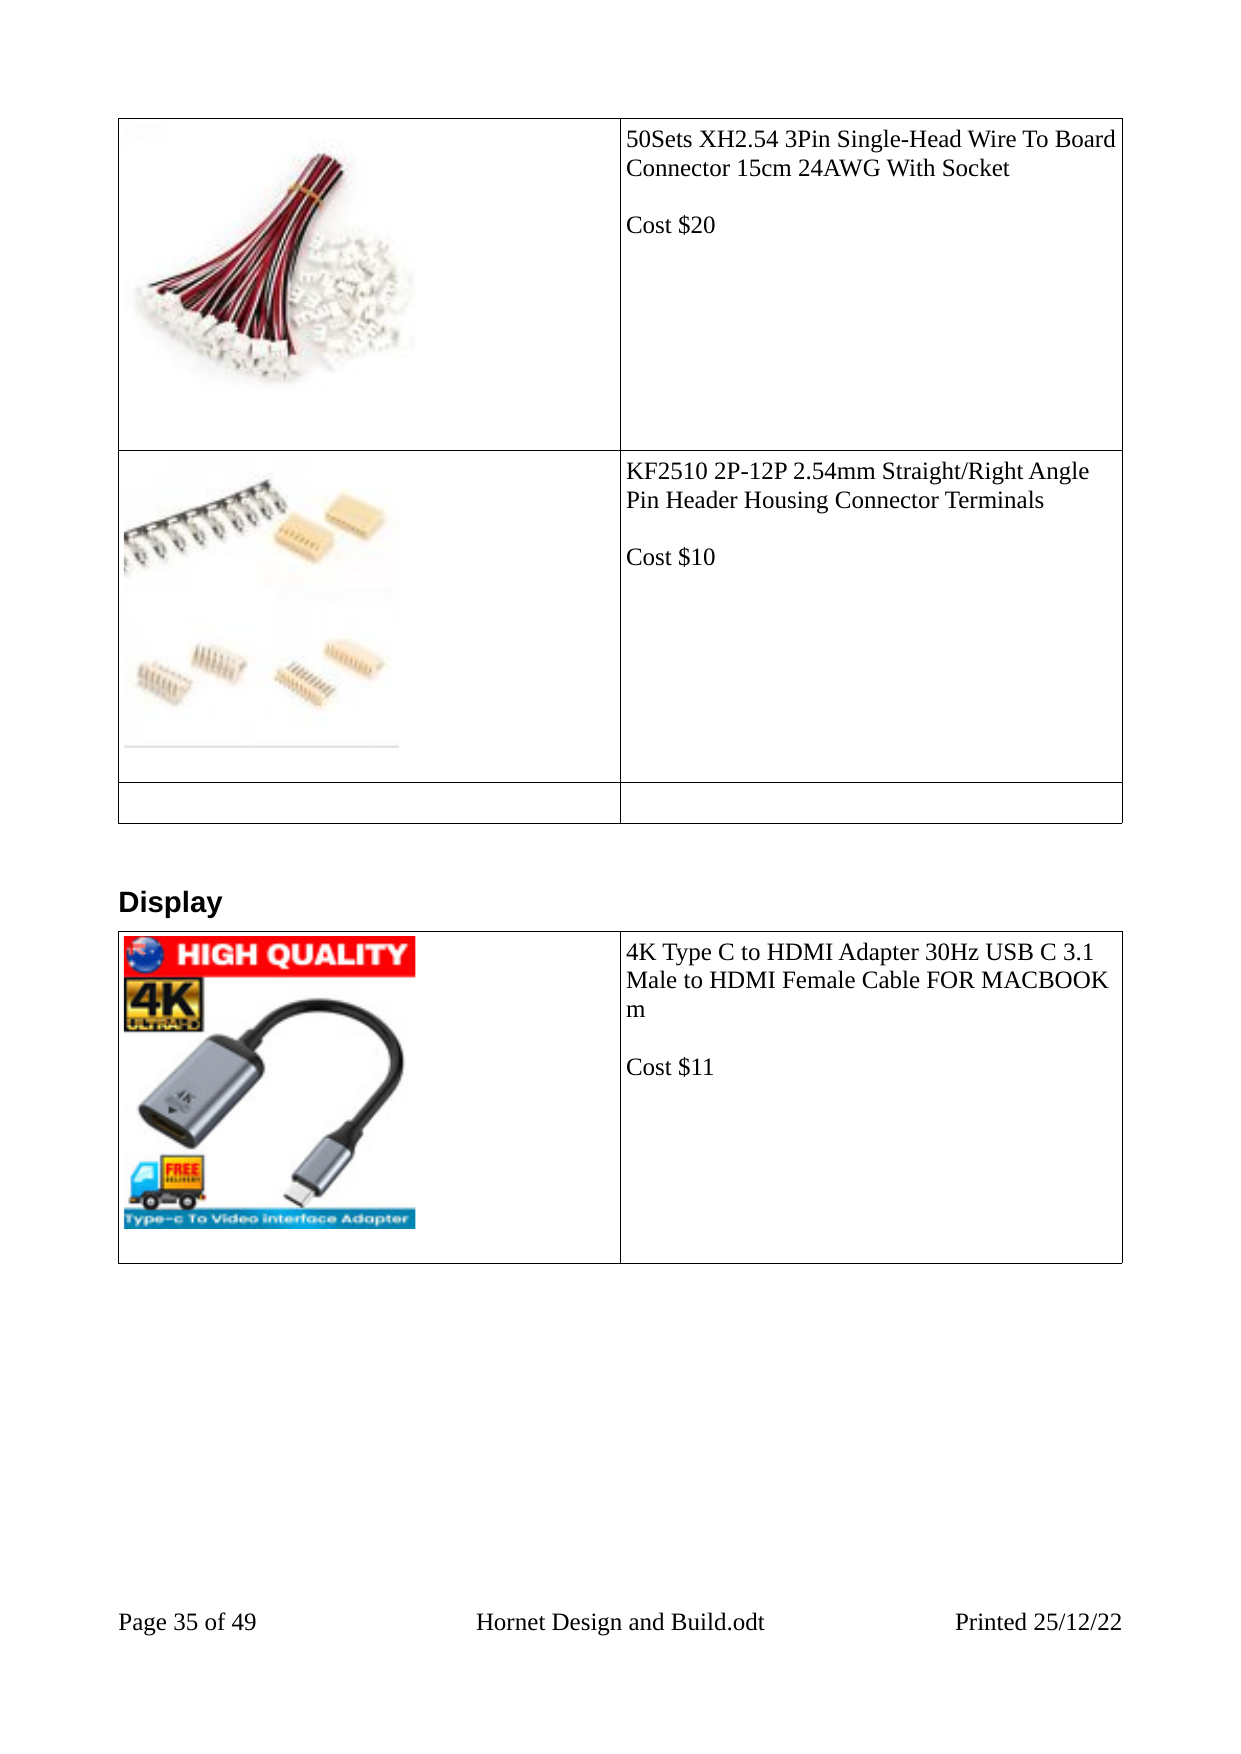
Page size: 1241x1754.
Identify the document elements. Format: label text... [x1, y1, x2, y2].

picture [188, 1214, 208, 1224]
table_cell [119, 783, 620, 822]
table_cell [119, 451, 620, 782]
table_cell [119, 119, 620, 450]
table_header 4K Type C to HDMI Adapter 30Hz USB C 3.1 Male to HDMI Female Cable FOR MACBOOK m Cost $11 [621, 932, 1122, 1263]
picture [123, 456, 399, 748]
picture [263, 1214, 337, 1224]
picture [123, 936, 416, 1229]
subtitle Display [118, 885, 1122, 918]
picture [211, 1214, 258, 1224]
picture [123, 123, 416, 416]
table_cell 50Sets XH2.54 3Pin Single-Head Wire To Board Connector 15cm 24AWG With Socket Cost $20 [621, 119, 1122, 450]
picture [341, 1214, 408, 1226]
table_cell KF2510 2P-12P 2.54mm Straight/Right Angle Pin Header Housing Connector Terminals Cost $10 [621, 451, 1122, 782]
table_cell [621, 783, 1122, 822]
table_header [119, 932, 620, 1263]
